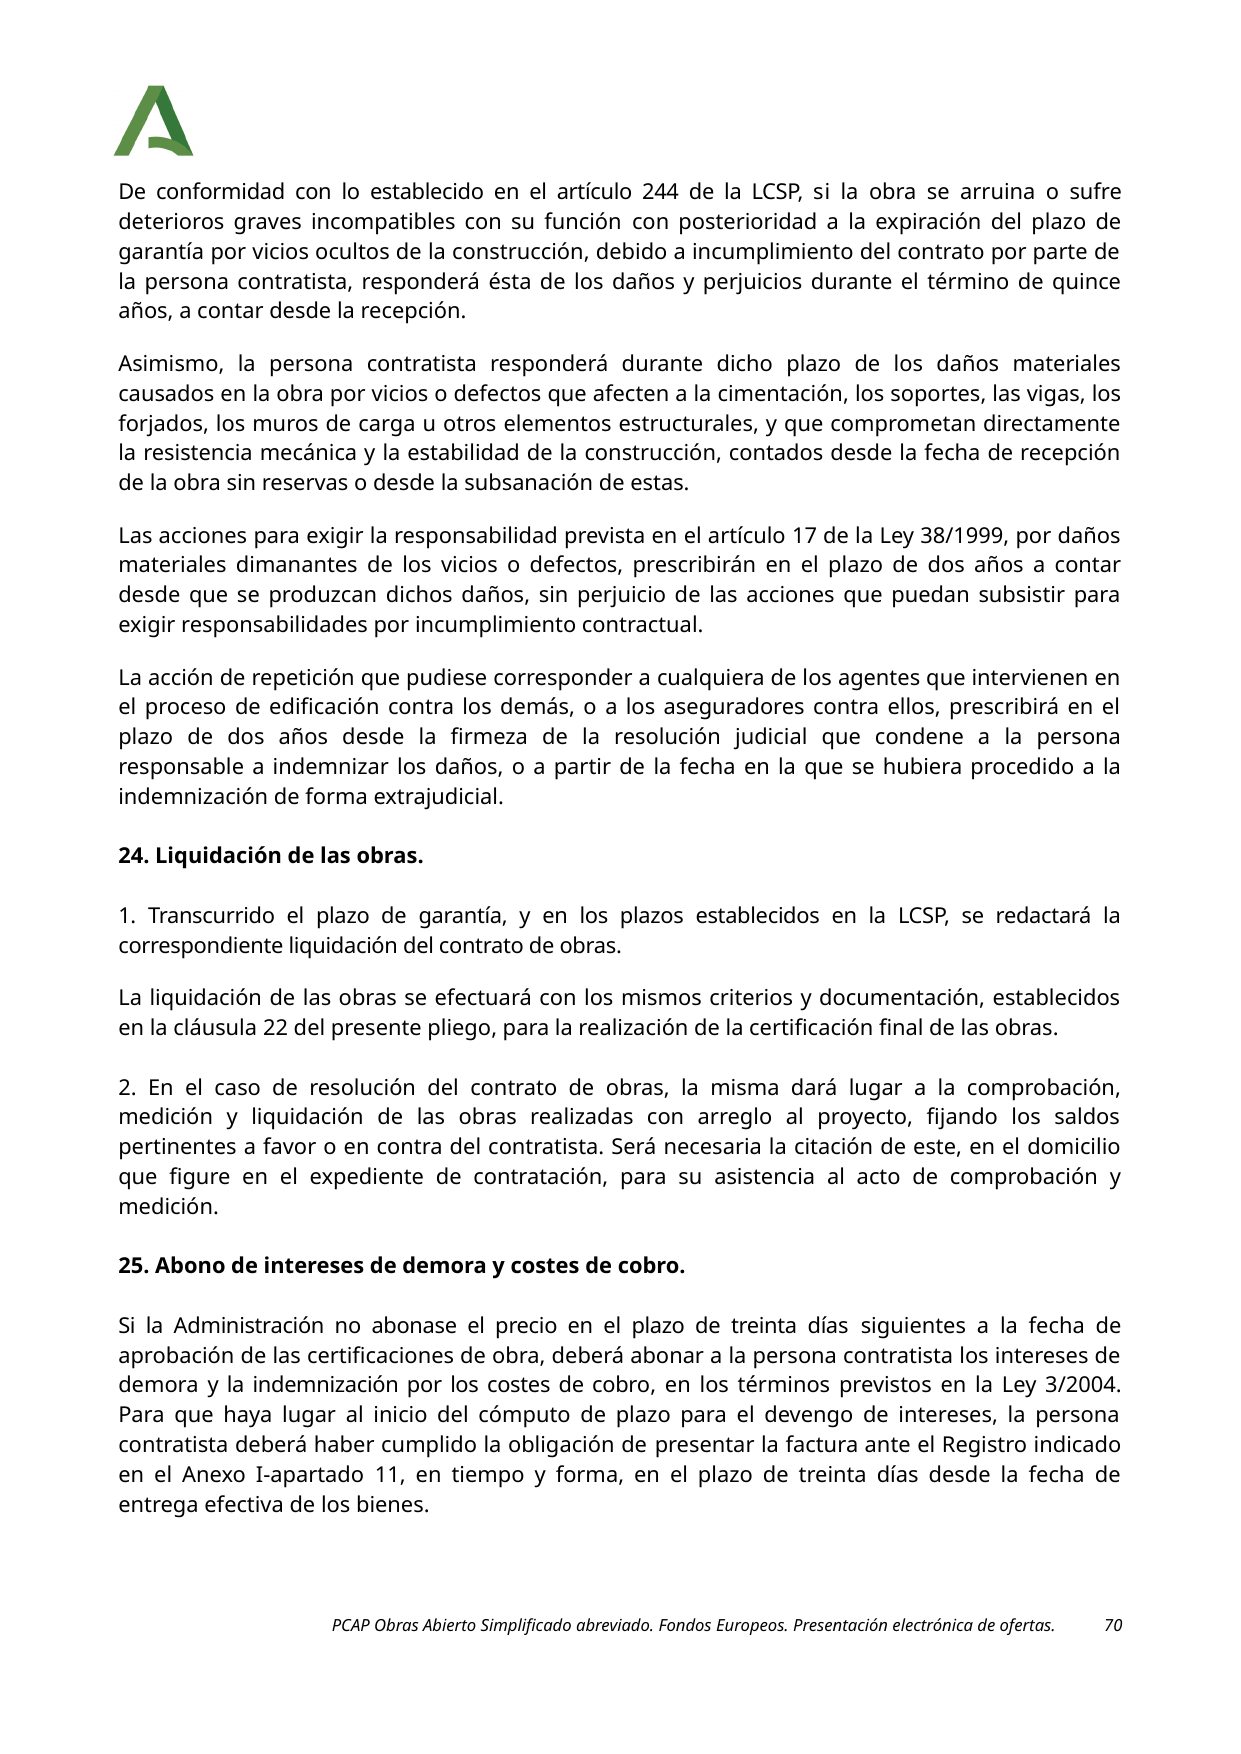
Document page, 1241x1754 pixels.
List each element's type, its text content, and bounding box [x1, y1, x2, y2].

text De conformidad con lo establecido en el artículo 244 de la LCSP, si la obra se arruina o sufre deterioros graves incompatibles con su función con posterioridad a la expiración del plazo de garantía por vicios ocultos de la construcción, debido a incumplimiento del contrato por parte de la persona contratista, responderá ésta de los daños y perjuicios durante el término de quince años, a contar desde la recepción. [118, 176, 1122, 325]
subtitle 24. Liquidación de las obras. [118, 840, 1122, 870]
text Asimismo, la persona contratista responderá durante dicho plazo de los daños materiales causados en la obra por vicios o defectos que afecten a la cimentación, los soportes, las vigas, los forjados, los muros de carga u otros elementos estructurales, y que comprometan directamente la resistencia mecánica y la estabilidad de la construcción, contados desde la fecha de recepción de la obra sin reservas o desde la subsanación de estas. [118, 348, 1122, 497]
picture [109, 81, 198, 160]
text 1. Transcurrido el plazo de garantía, y en los plazos establecidos en la LCSP, se redactará la correspondiente liquidación del contrato de obras. [118, 900, 1122, 959]
text Las acciones para exigir la responsabilidad prevista en el artículo 17 de la Ley 38/1999, por daños materiales dimanantes de los vicios o defectos, prescribirán en el plazo de dos años a contar desde que se produzcan dichos daños, sin perjuicio de las acciones que puedan subsistir para exigir responsabilidades por incumplimiento contractual. [118, 520, 1122, 639]
text La liquidación de las obras se efectuará con los mismos criterios y documentación, establecidos en la cláusula 22 del presente pliego, para la realización de la certificación final de las obras. [118, 982, 1122, 1042]
text Si la Administración no abonase el precio en el plazo de treinta días siguientes a la fecha de aprobación de las certificaciones de obra, deberá abonar a la persona contratista los intereses de demora y la indemnización por los costes de cobro, en los términos previstos en la Ley 3/2004. Para que haya lugar al inicio del cómputo de plazo para el devengo de intereses, la persona contratista deberá haber cumplido la obligación de presentar la factura ante el Registro indicado en el Anexo I-apartado 11, en tiempo y forma, en el plazo de treinta días desde la fecha de entrega efectiva de los bienes. [118, 1310, 1122, 1518]
text 2. En el caso de resolución del contrato de obras, la misma dará lugar a la comprobación, medición y liquidación de las obras realizadas con arreglo al proyecto, fijando los saldos pertinentes a favor o en contra del contratista. Será necesaria la citación de este, en el domicilio que figure en el expediente de contratación, para su asistencia al acto de comprobación y medición. [118, 1072, 1122, 1221]
subtitle 25. Abono de intereses de demora y costes de cobro. [118, 1250, 1122, 1280]
text La acción de repetición que pudiese corresponder a cualquiera de los agentes que intervienen en el proceso de edificación contra los demás, o a los aseguradores contra ellos, prescribirá en el plazo de dos años desde la firmeza de la resolución judicial que condene a la persona responsable a indemnizar los daños, o a partir de la fecha en la que se hubiera procedido a la indemnización de forma extrajudicial. [118, 662, 1122, 811]
